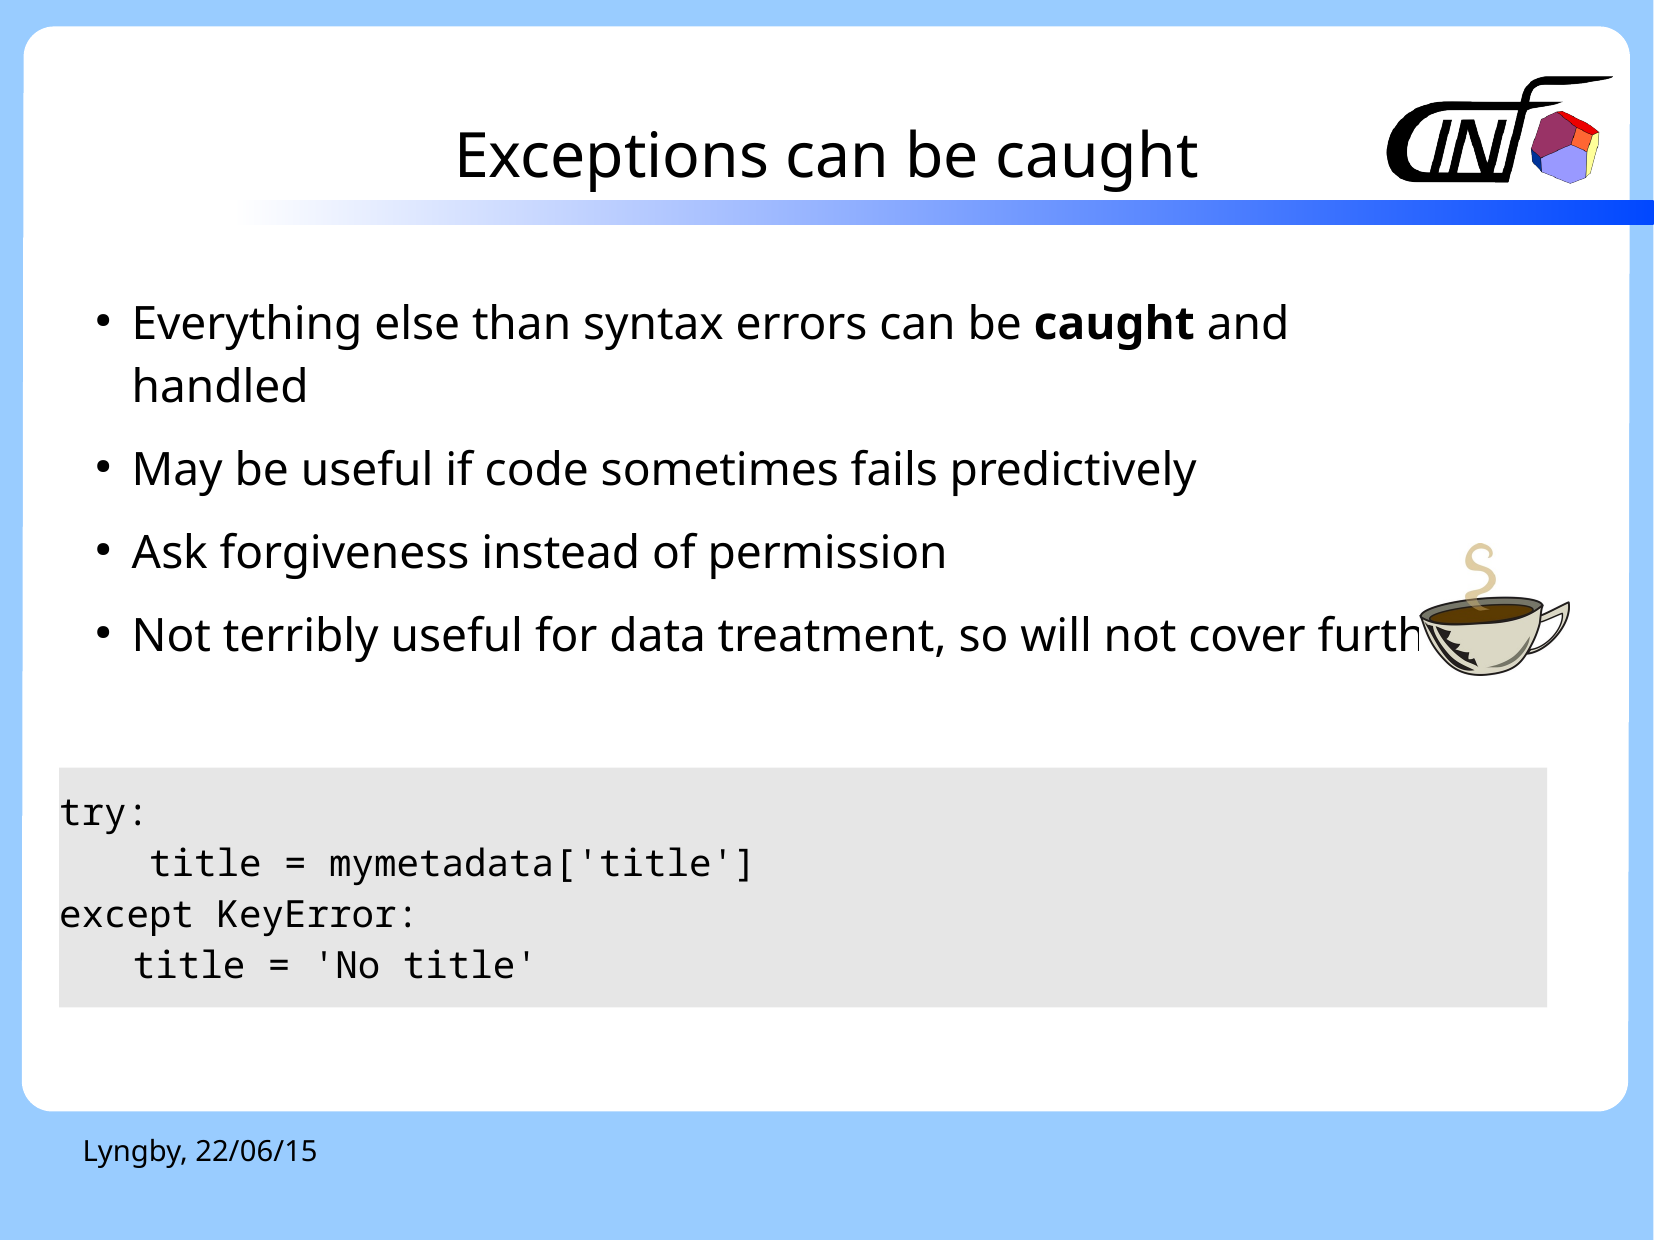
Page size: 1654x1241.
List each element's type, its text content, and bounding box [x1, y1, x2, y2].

title Exceptions can be caught [82, 49, 1571, 257]
picture [1419, 543, 1570, 676]
text_box try: title = mymetadata['title'] except KeyError: title = 'No title' [59, 767, 1548, 1008]
list Everything else than syntax errors can be caught and handled May be useful if code sometimes fails predictively Ask forgiveness instead of permission Not terribly useful for data treatment, so will not cover further [82, 290, 1472, 699]
picture [1571, 76, 1613, 184]
